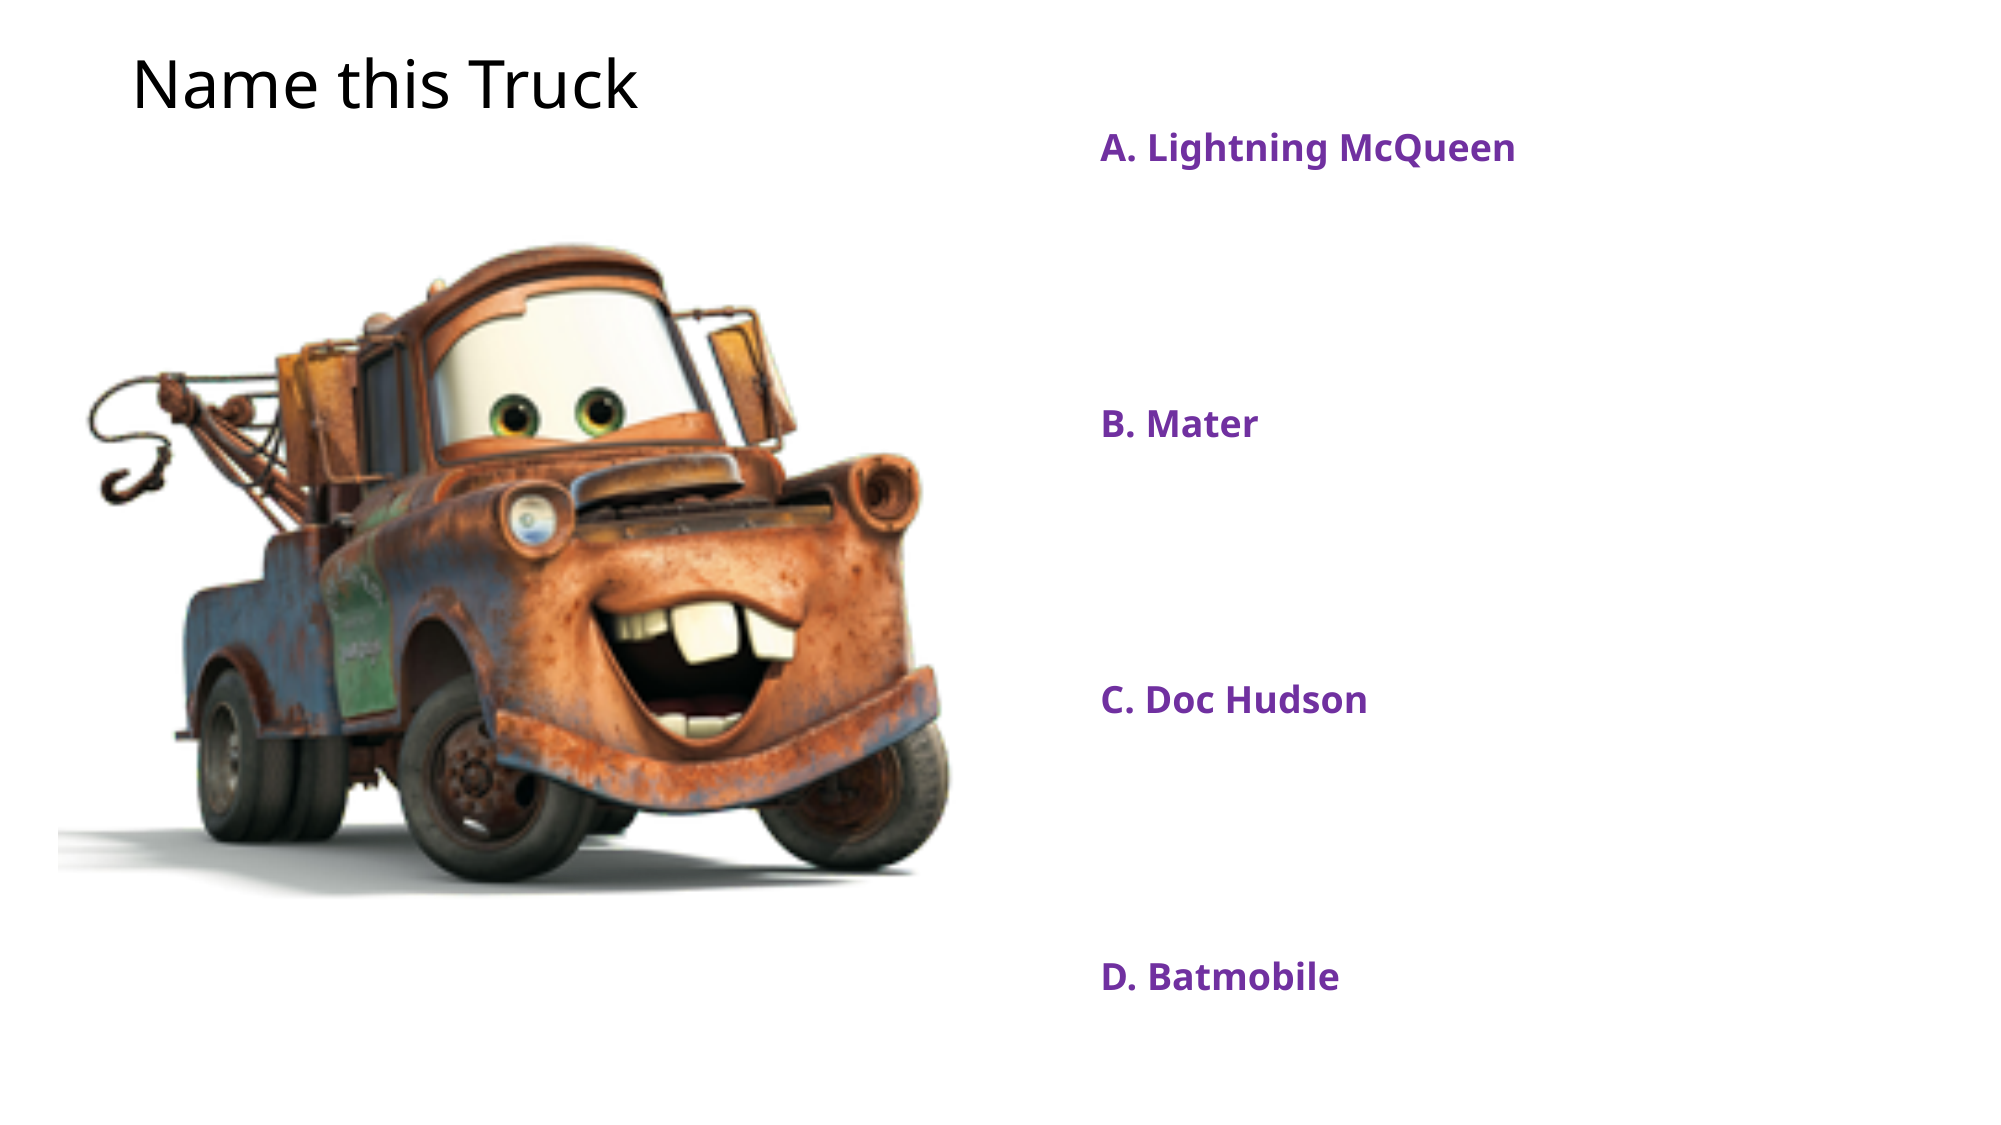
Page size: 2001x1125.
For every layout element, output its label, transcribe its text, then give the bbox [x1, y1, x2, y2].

text_box A. Lightning McQueen [1085, 116, 1682, 177]
text_box B. Mater [1085, 393, 1741, 453]
picture [58, 218, 983, 929]
text_box C. Doc Hudson [1085, 669, 1659, 729]
text_box D. Batmobile [1085, 945, 1741, 1005]
text_box Name this Truck [116, 33, 1884, 130]
